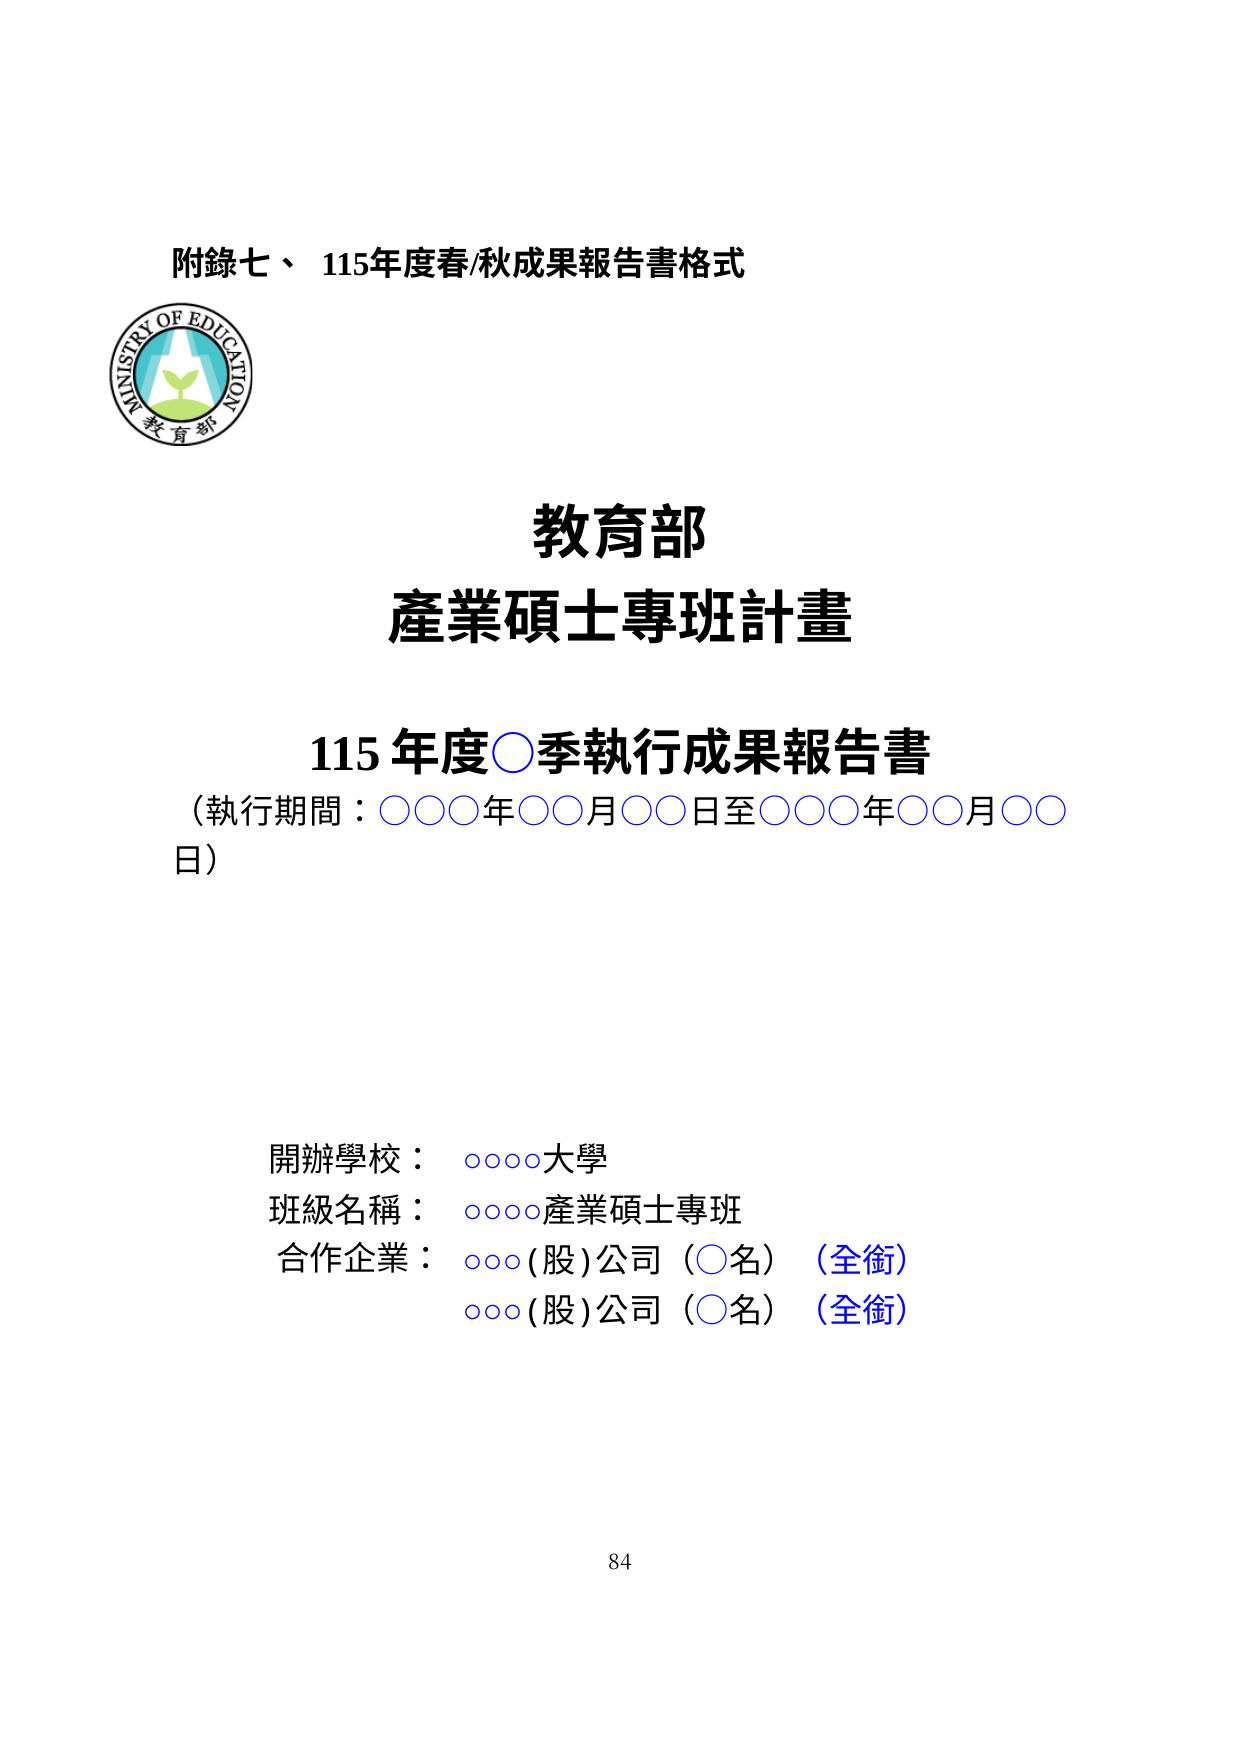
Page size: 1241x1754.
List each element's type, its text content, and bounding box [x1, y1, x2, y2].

table_cell ○○○(股)公司（○名）（全銜） ○○○(股)公司（○名）（全銜） [459, 1232, 1069, 1532]
text 產業碩士專班計畫 [171, 571, 1069, 655]
table_cell 班級名稱： [260, 1184, 459, 1232]
table_cell ○○○○產業碩士專班 [459, 1184, 1069, 1232]
text 教育部 [171, 486, 1069, 571]
subtitle 附錄七、 115年度春/秋成果報告書格式 [171, 237, 1069, 285]
text 115年度○季執行成果報告書 [171, 713, 1069, 785]
table_header 開辦學校： [260, 1131, 459, 1184]
table_header ○○○○大學 [459, 1131, 1069, 1184]
table_cell 合作企業： [260, 1232, 459, 1532]
text （執行期間：○○○年○○月○○日至○○○年○○月○○日） [171, 785, 1069, 882]
